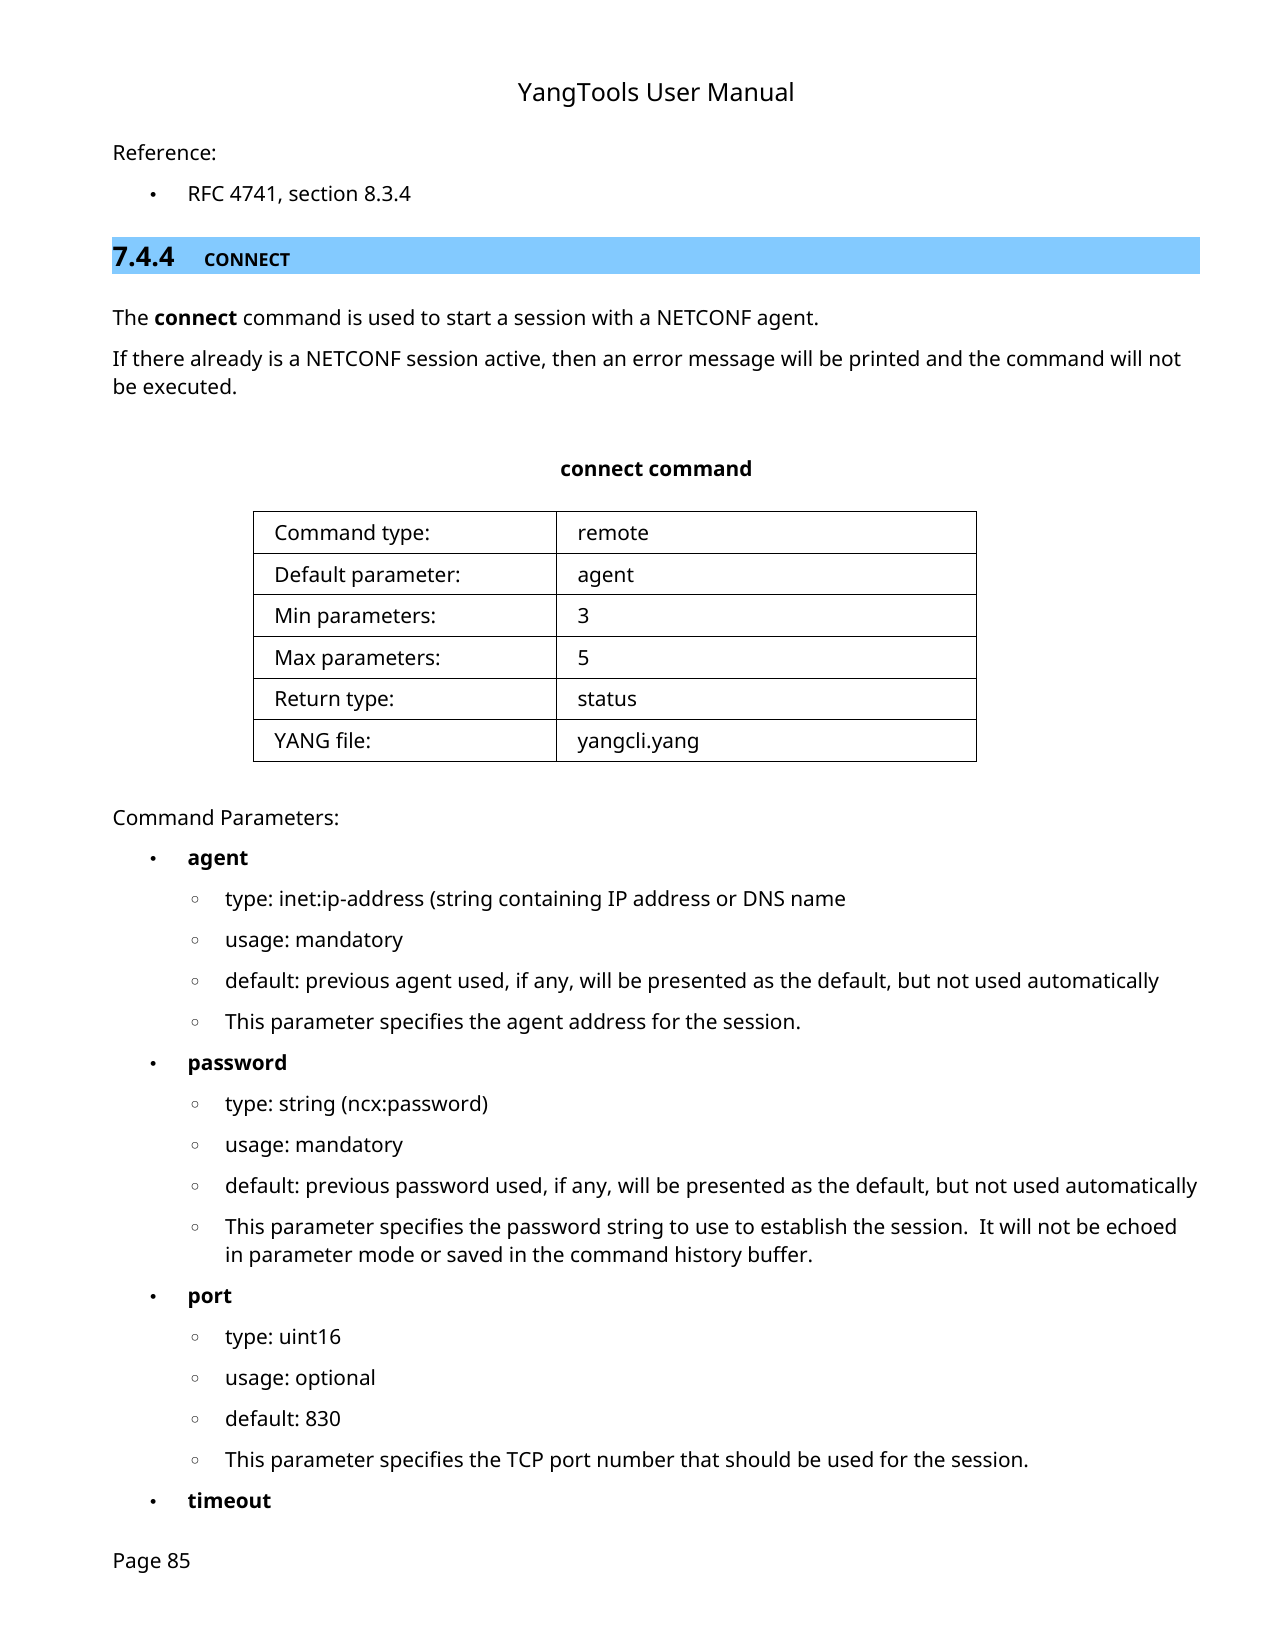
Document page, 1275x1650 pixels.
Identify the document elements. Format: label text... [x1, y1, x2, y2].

list This parameter specifies the TCP port number that should be used for the session. [187, 1445, 1200, 1473]
list agent [150, 843, 1200, 872]
list password [150, 1048, 1200, 1077]
text If there already is a NETCONF session active, then an error message will be printed and the command will not be executed. [112, 344, 1200, 401]
text Reference: [112, 138, 1200, 167]
table_cell Min parameters: [254, 595, 556, 636]
table_cell status [557, 679, 976, 719]
list usage: optional [187, 1363, 1200, 1392]
text Command Parameters: [112, 803, 1200, 831]
list type: inet:ip-address (string containing IP address or DNS name [187, 884, 1200, 913]
list This parameter specifies the password string to use to establish the session. It will not be echoed in parameter mode or saved in the command history buffer. [187, 1212, 1200, 1269]
list timeout [150, 1486, 1200, 1514]
table_cell 5 [557, 637, 976, 677]
subtitle connect command [127, 454, 1185, 483]
subtitle connect [112, 237, 1200, 274]
list default: previous password used, if any, will be presented as the default, but not used automatically [187, 1171, 1200, 1199]
text The connect command is used to start a session with a NETCONF agent. [112, 303, 1200, 332]
list usage: mandatory [187, 925, 1200, 954]
list type: uint16 [187, 1322, 1200, 1351]
table_cell Max parameters: [254, 637, 556, 677]
table_cell Default parameter: [254, 554, 556, 594]
table_cell 3 [557, 595, 976, 636]
table_cell yangcli.yang [557, 720, 976, 761]
list port [150, 1281, 1200, 1310]
table_cell agent [557, 554, 976, 594]
list default: previous agent used, if any, will be presented as the default, but not used automatically [187, 966, 1200, 995]
list type: string (ncx:password) [187, 1089, 1200, 1118]
table_header remote [557, 512, 976, 553]
list This parameter specifies the agent address for the session. [187, 1007, 1200, 1036]
table_cell Return type: [254, 679, 556, 719]
list default: 830 [187, 1404, 1200, 1433]
table_cell YANG file: [254, 720, 556, 761]
list usage: mandatory [187, 1130, 1200, 1158]
table_header Command type: [254, 512, 556, 553]
list RFC 4741, section 8.3.4 [150, 179, 1200, 208]
